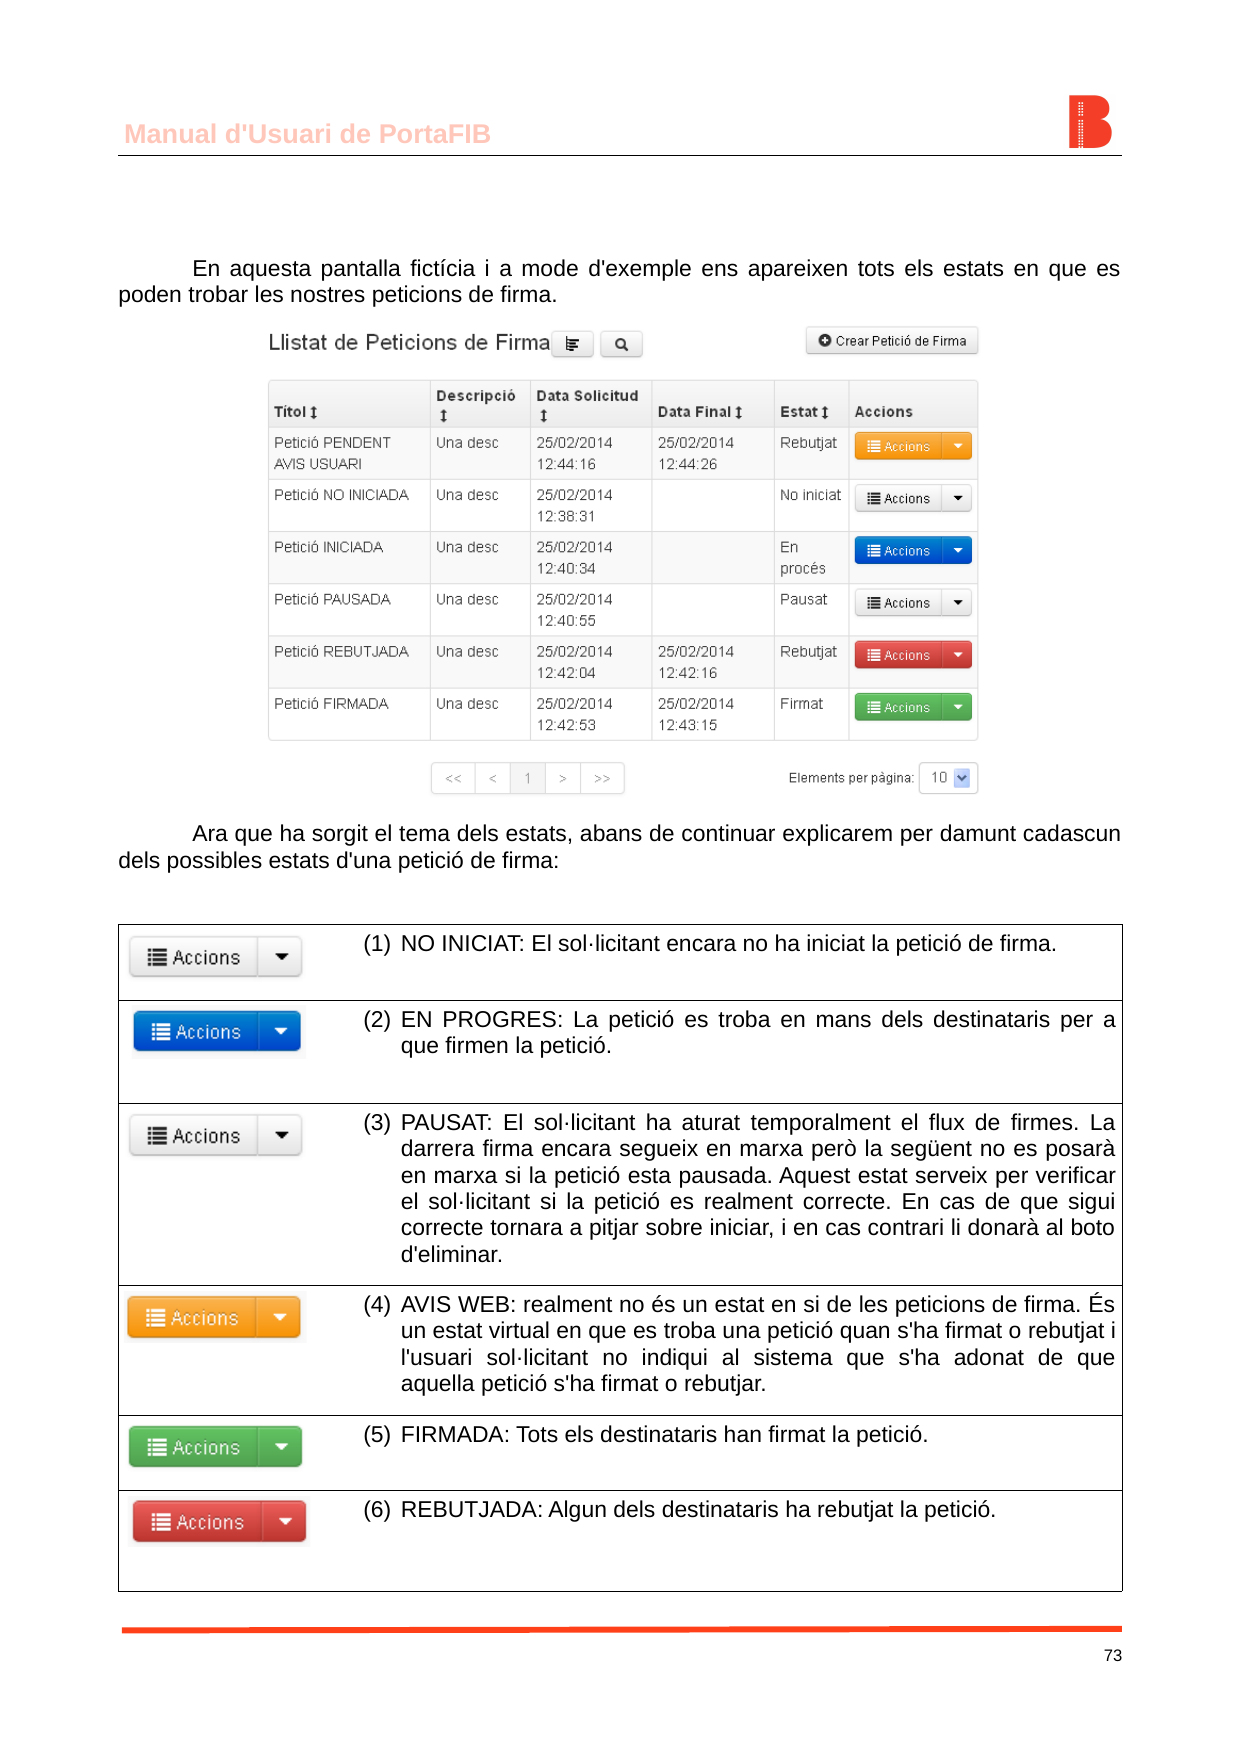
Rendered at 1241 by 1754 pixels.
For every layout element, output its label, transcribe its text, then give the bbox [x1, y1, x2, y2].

picture [123, 1420, 307, 1472]
table_cell [119, 1001, 320, 1058]
table_cell [119, 1491, 320, 1591]
picture [123, 930, 309, 982]
picture [123, 1108, 309, 1161]
table_cell EN PROGRES: La petició es troba en mans dels destinataris per a que firmen la petició. [320, 1001, 1122, 1103]
text En aquesta pantalla fictícia i a mode d'exemple ens apareixen tots els estats en que es poden trobar les nostres peticions de firma. [118, 254, 1122, 307]
table_cell AVIS WEB: realment no és un estat en si de les peticions de firma. És un estat virtual en que es troba una petició quan s'ha firmat o rebutjat i l'usuari sol·licitant no indiqui al sistema que s'ha adonat de que aquella petició s'ha firmat o rebutjar. [320, 1286, 1122, 1415]
table_cell REBUTJADA: Algun dels destinataris ha rebutjat la petició. [320, 1491, 1122, 1591]
table_cell FIRMADA: Tots els destinataris han firmat la petició. [320, 1416, 1122, 1490]
table_header NO INICIAT: El sol·licitant encara no ha iniciat la petició de firma. [320, 925, 1122, 1000]
picture [127, 1496, 311, 1547]
text Ara que ha sorgit el tema dels estats, abans de continuar explicarem per damunt cadascun dels possibles estats d'una petició de firma: [118, 820, 1122, 873]
picture [123, 1291, 307, 1343]
picture [1063, 94, 1117, 150]
table_cell [119, 1416, 320, 1490]
picture [131, 1005, 307, 1059]
table_cell [119, 1286, 320, 1415]
table_cell [119, 1059, 320, 1103]
picture [252, 319, 988, 808]
table_cell PAUSAT: El sol·licitant ha aturat temporalment el flux de firmes. La darrera firma encara segueix en marxa però la següent no es posarà en marxa si la petició esta pausada. Aquest estat serveix per verificar el sol·licitant si la petició es realment correcte. En cas de que sigui correcte tornara a pitjar sobre iniciar, i en cas contrari li donarà al boto d'eliminar. [320, 1104, 1122, 1285]
table_cell [119, 1104, 320, 1285]
table_header [119, 925, 320, 1000]
